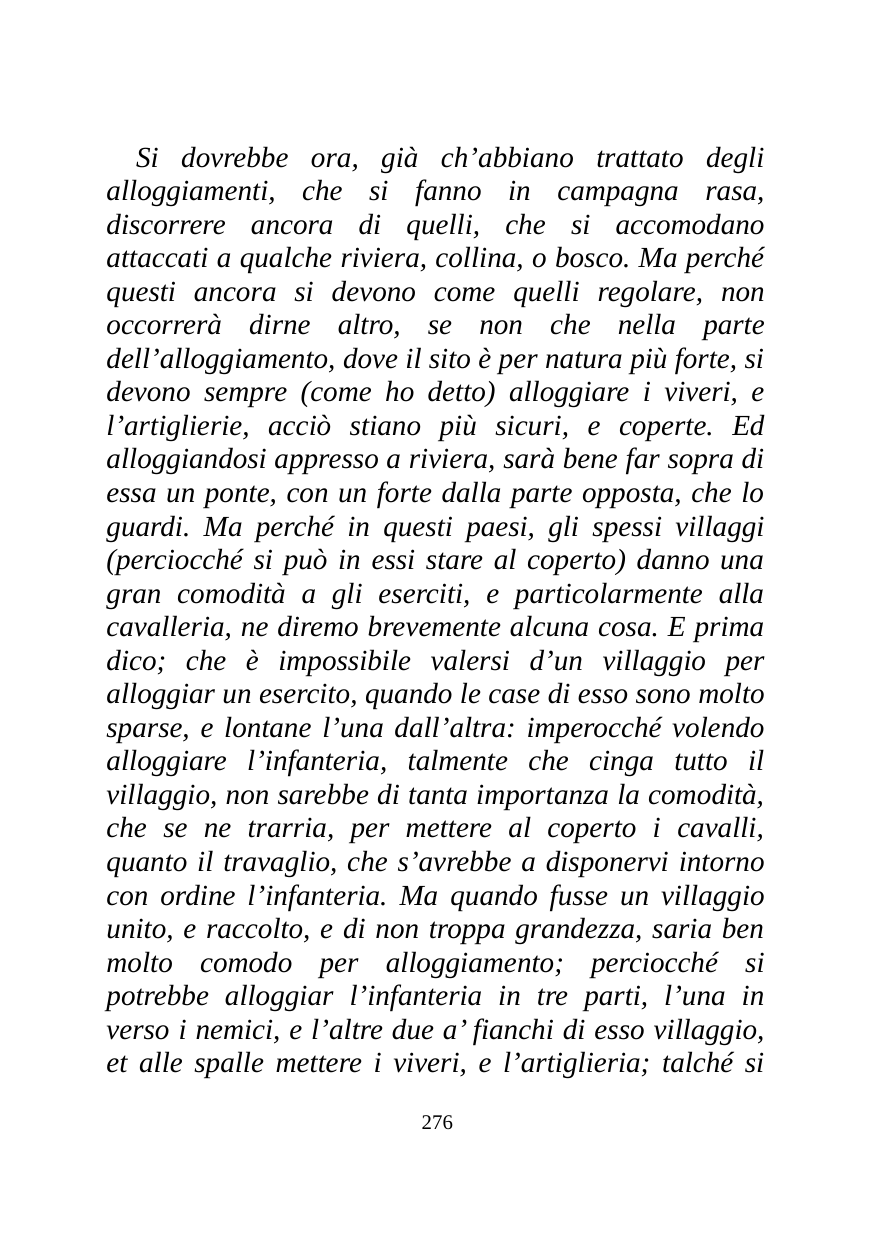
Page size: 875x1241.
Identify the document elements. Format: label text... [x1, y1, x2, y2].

text Si dovrebbe ora, già ch’abbiano trattato degli alloggiamenti, che si fanno in campagna rasa, discorrere ancora di quelli, che si accomodano attaccati a qualche riviera, collina, o bosco. Ma perché questi ancora si devono come quelli regolare, non occorrerà dirne altro, se non che nella parte dell’alloggiamento, dove il sito è per natura più forte, si devono sempre (come ho detto) alloggiare i viveri, e l’artiglierie, acciò stiano più sicuri, e coperte. Ed alloggiandosi appresso a riviera, sarà bene far sopra di essa un ponte, con un forte dalla parte opposta, che lo guardi. Ma perché in questi paesi, gli spessi villaggi (perciocché si può in essi stare al coperto) danno una gran comodità a gli eserciti, e particolarmente alla cavalleria, ne diremo brevemente alcuna cosa. E prima dico; che è impossibile valersi d’un villaggio per alloggiar un esercito, quando le case di esso sono molto sparse, e lontane l’una dall’altra: imperocché volendo alloggiare l’infanteria, talmente che cinga tutto il villaggio, non sarebbe di tanta importanza la comodità, che se ne trarria, per mettere al coperto i cavalli, quanto il travaglio, che s’avrebbe a disponervi intorno con ordine l’infanteria. Ma quando fusse un villaggio unito, e raccolto, e di non troppa grandezza, saria ben molto comodo per alloggiamento; perciocché si potrebbe alloggiar l’infanteria in tre parti, l’una in verso i nemici, e l’altre due a’ fianchi di esso villaggio, et alle spalle mettere i viveri, e l’artiglieria; talché si [106, 140, 768, 1079]
